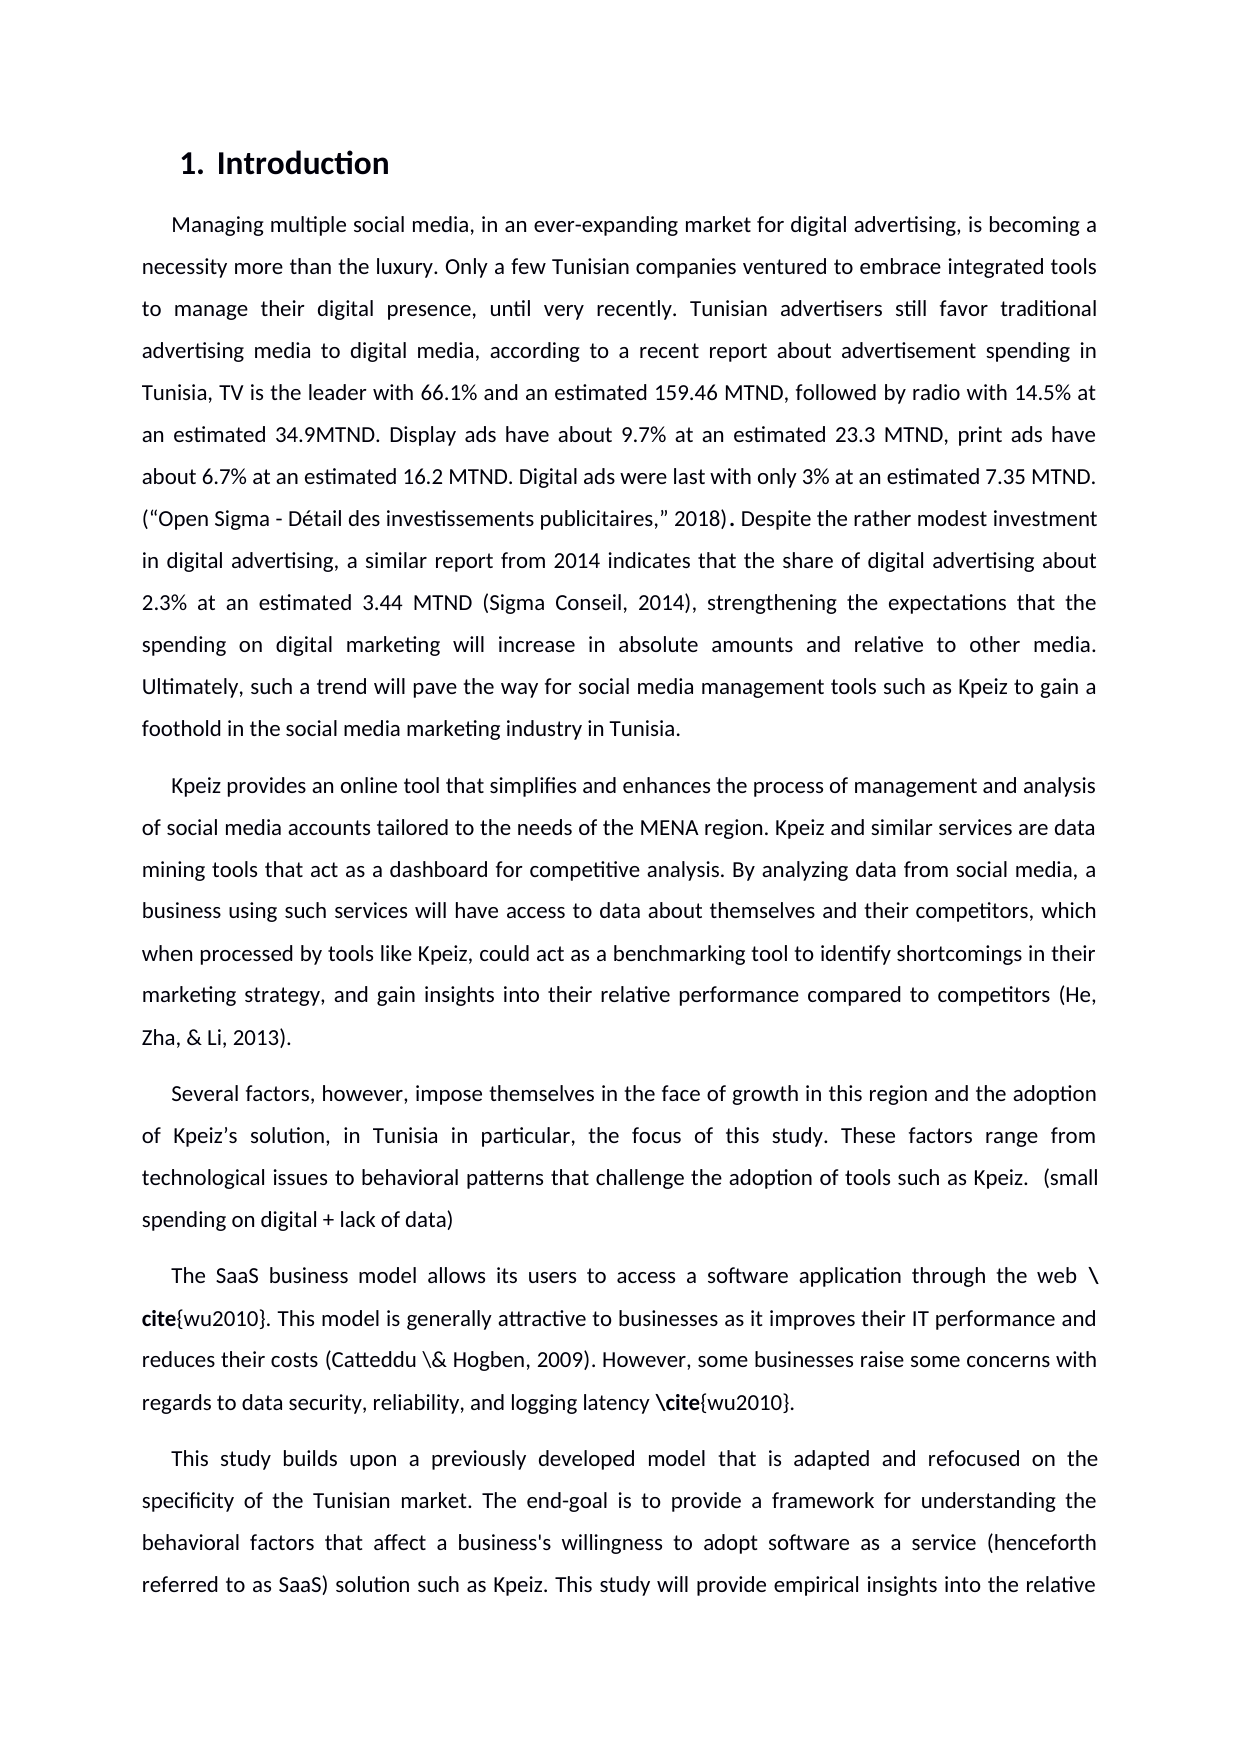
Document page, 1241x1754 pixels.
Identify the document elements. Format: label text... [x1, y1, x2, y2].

list Introduction [179, 142, 1098, 182]
text Several factors, however, impose themselves in the face of growth in this region and the adoption of Kpeiz’s solution, in Tunisia in particular, the focus of this study. These factors range from technological issues to behavioral patterns that challenge the adoption of tools such as Kpeiz. (small spending on digital + lack of data) [142, 1079, 1098, 1233]
text Kpeiz provides an online tool that simplifies and enhances the process of management and analysis of social media accounts tailored to the needs of the MENA region. Kpeiz and similar services are data mining tools that act as a dashboard for competitive analysis. By analyzing data from social media, a business using such services will have access to data about themselves and their competitors, which when processed by tools like Kpeiz, could act as a benchmarking tool to identify shortcomings in their marketing strategy, and gain insights into their relative performance compared to competitors (He, Zha, & Li, 2013). [142, 771, 1098, 1051]
text The SaaS business model allows its users to access a software application through the web \cite{wu2010}. This model is generally attractive to businesses as it improves their IT performance and reduces their costs (Catteddu \& Hogben, 2009). However, some businesses raise some concerns with regards to data security, reliability, and logging latency \cite{wu2010}. [142, 1262, 1098, 1416]
text This study builds upon a previously developed model that is adapted and refocused on the specificity of the Tunisian market. The end-goal is to provide a framework for understanding the behavioral factors that affect a business's willingness to adopt software as a service (henceforth referred to as SaaS) solution such as Kpeiz. This study will provide empirical insights into the relative [142, 1444, 1098, 1598]
text Managing multiple social media, in an ever-expanding market for digital advertising, is becoming a necessity more than the luxury. Only a few Tunisian companies ventured to embrace integrated tools to manage their digital presence, until very recently. Tunisian advertisers still favor traditional advertising media to digital media, according to a recent report about advertisement spending in Tunisia, TV is the leader with 66.1% and an estimated 159.46 MTND, followed by radio with 14.5% at an estimated 34.9MTND. Display ads have about 9.7% at an estimated 23.3 MTND, print ads have about 6.7% at an estimated 16.2 MTND. Digital ads were last with only 3% at an estimated 7.35 MTND. (“Open Sigma - Détail des investissements publicitaires,” 2018). Despite the rather modest investment in digital advertising, a similar report from 2014 indicates that the share of digital advertising about 2.3% at an estimated 3.44 MTND (Sigma Conseil, 2014), strengthening the expectations that the spending on digital marketing will increase in absolute amounts and relative to other media. Ultimately, such a trend will pave the way for social media management tools such as Kpeiz to gain a foothold in the social media marketing industry in Tunisia. [142, 210, 1098, 742]
